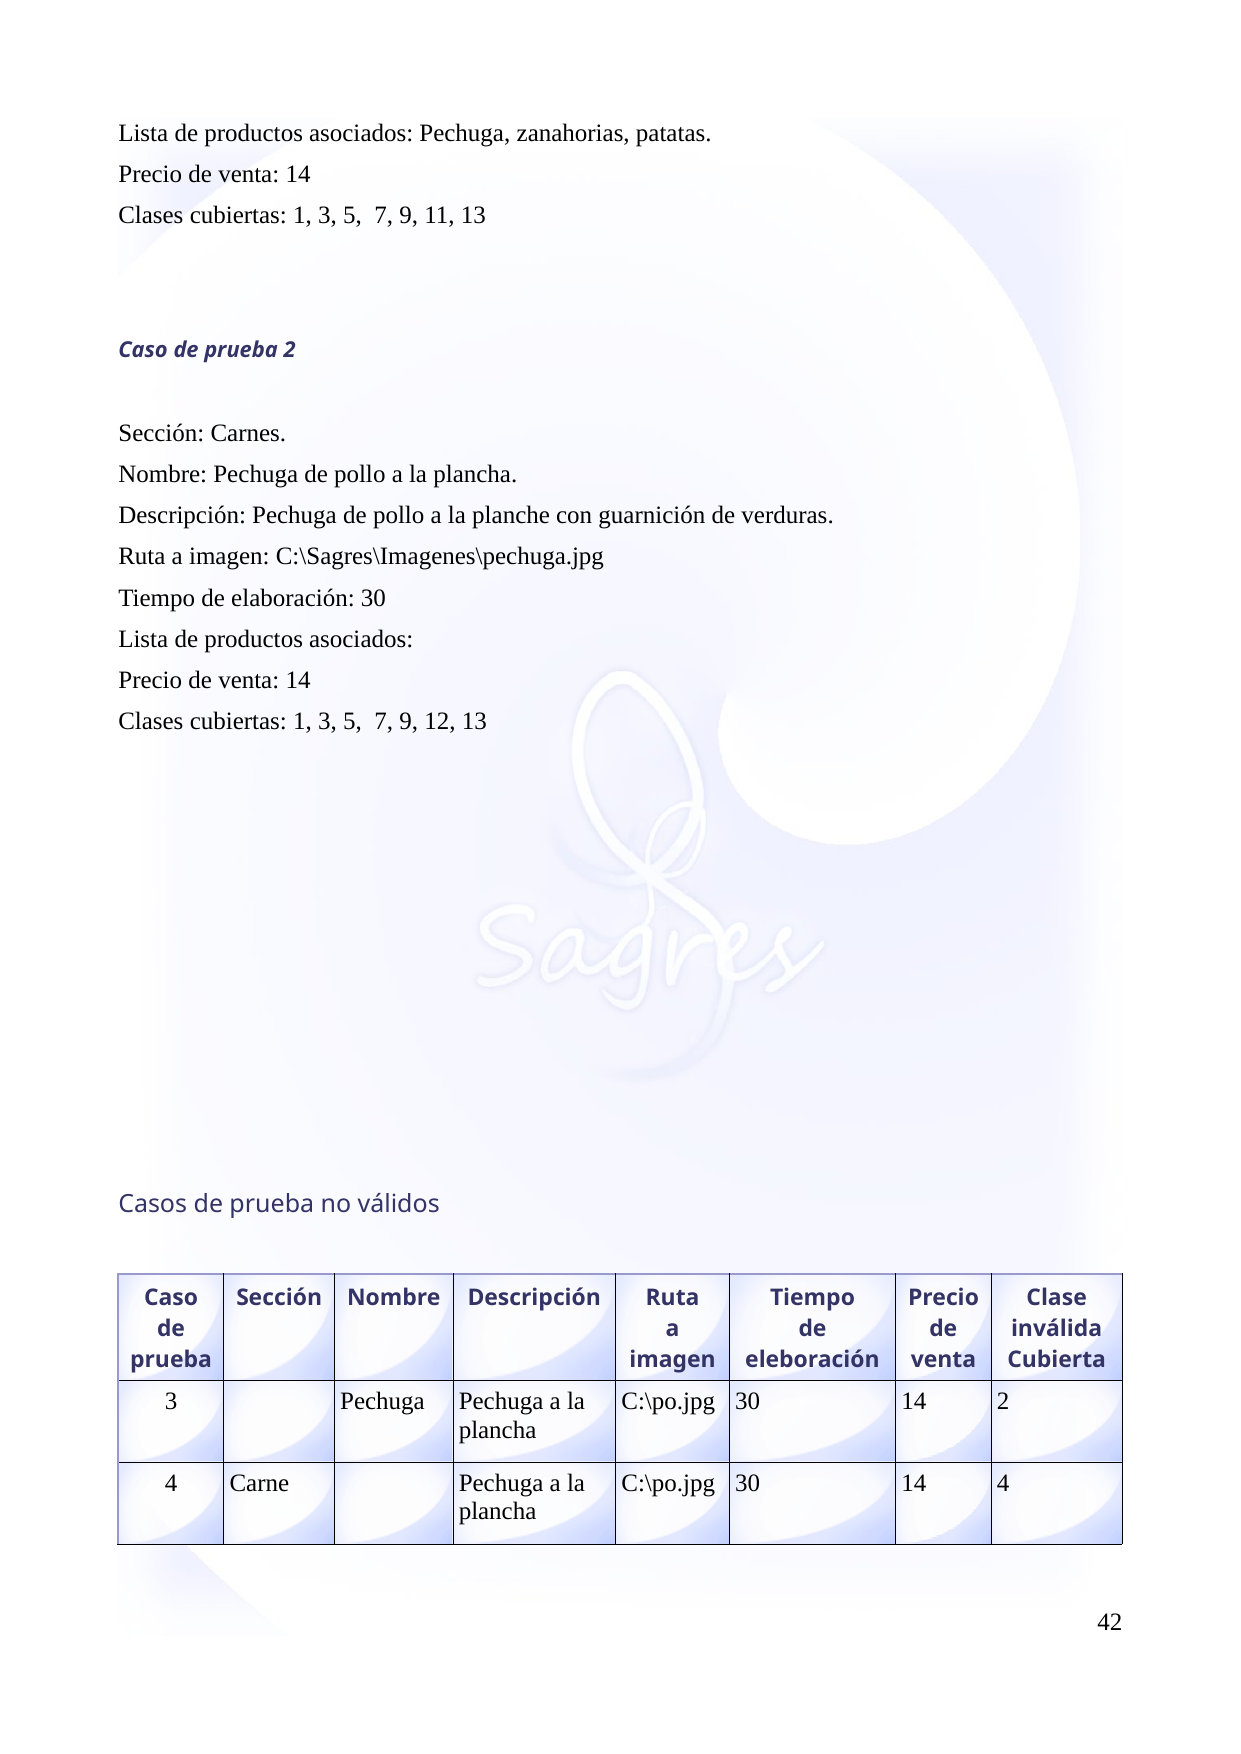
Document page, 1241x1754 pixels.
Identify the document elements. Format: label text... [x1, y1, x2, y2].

picture [118, 1545, 1122, 1636]
table_cell 4 [992, 1463, 1122, 1543]
table_header Sección [224, 1275, 334, 1380]
picture [118, 188, 1122, 201]
picture [118, 570, 1122, 583]
table_header Ruta a imagen [616, 1275, 729, 1380]
table_cell Carne [224, 1463, 334, 1543]
text Precio de venta: 14 [118, 665, 1122, 694]
text Clases cubiertas: 1, 3, 5, 7, 9, 12, 13 [118, 706, 1122, 735]
text Lista de productos asociados: [118, 624, 1122, 653]
picture [118, 735, 1122, 1185]
subtitle Casos de prueba no válidos [118, 1185, 1122, 1219]
picture [118, 229, 1122, 334]
table_cell C:\po.jpg [616, 1463, 729, 1543]
table_header Caso de prueba [119, 1275, 223, 1380]
picture [118, 364, 1122, 418]
picture [118, 488, 1122, 500]
text Clases cubiertas: 1, 3, 5, 7, 9, 11, 13 [118, 201, 1122, 229]
table_header Precio de venta [896, 1275, 991, 1380]
picture [118, 653, 1122, 665]
picture [118, 1219, 1122, 1273]
subtitle Caso de prueba 2 [118, 334, 1122, 364]
picture [118, 611, 1122, 624]
table_header Nombre [335, 1275, 453, 1380]
table_cell 14 [896, 1463, 991, 1543]
table_cell Pechuga a la plancha [454, 1463, 615, 1543]
table_cell [224, 1381, 334, 1462]
table_cell 30 [730, 1381, 895, 1462]
table_cell Pechuga a la plancha [454, 1381, 615, 1462]
picture [118, 694, 1122, 706]
table_cell 14 [896, 1381, 991, 1462]
table_cell 30 [730, 1463, 895, 1543]
table_cell 4 [119, 1463, 223, 1543]
table_header Descripción [454, 1275, 615, 1380]
table_header Tiempo de eleboración [730, 1275, 895, 1380]
picture [118, 147, 1122, 159]
table_cell 2 [992, 1381, 1122, 1462]
picture [118, 529, 1122, 541]
text Ruta a imagen: C:\Sagres\Imagenes\pechuga.jpg [118, 541, 1122, 570]
table_cell Pechuga [335, 1381, 453, 1462]
text Nombre: Pechuga de pollo a la plancha. [118, 459, 1122, 488]
table_cell 3 [119, 1381, 223, 1462]
text Tiempo de elaboración: 30 [118, 583, 1122, 611]
text Descripción: Pechuga de pollo a la planche con guarnición de verduras. [118, 500, 1122, 529]
table_cell [335, 1463, 453, 1543]
text Precio de venta: 14 [118, 159, 1122, 188]
text Lista de productos asociados: Pechuga, zanahorias, patatas. [118, 118, 1122, 147]
table_header Clase inválida Cubierta [992, 1275, 1122, 1380]
picture [118, 446, 1122, 459]
table_cell C:\po.jpg [616, 1381, 729, 1462]
text Sección: Carnes. [118, 418, 1122, 446]
